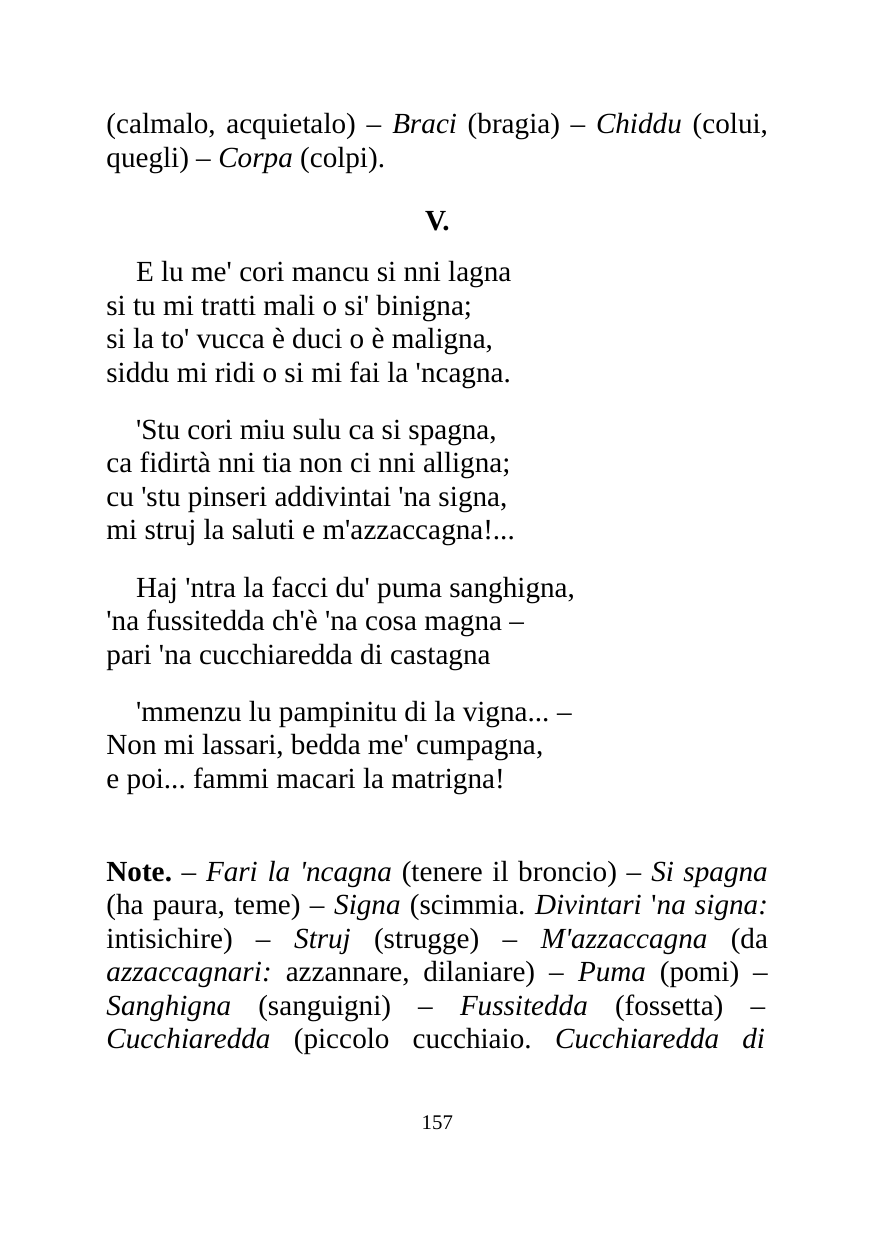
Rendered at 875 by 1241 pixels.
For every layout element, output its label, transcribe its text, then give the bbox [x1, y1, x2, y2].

text 'Stu cori miu sulu ca si spagna, [106, 412, 768, 445]
text E lu me' cori mancu si nni lagna [106, 254, 768, 288]
text V. [106, 203, 768, 236]
text Haj 'ntra la facci du' puma sanghigna, [106, 570, 768, 603]
text si la to' vucca è duci o è maligna, [106, 321, 768, 355]
text ca fidirtà nni tia non ci nni alligna; [106, 445, 768, 479]
text pari 'na cucchiaredda di castagna [106, 637, 768, 670]
text siddu mi ridi o si mi fai la 'ncagna. [106, 355, 768, 388]
text (calmalo, acquietalo) – Braci (bragia) – Chiddu (colui, quegli) – Corpa (colpi). [106, 106, 768, 173]
text cu 'stu pinseri addivintai 'na signa, [106, 479, 768, 512]
text Non mi lassari, bedda me' cumpagna, [106, 727, 768, 761]
text e poi... fammi macari la matrigna! [106, 761, 768, 794]
text 'na fussitedda ch'è 'na cosa magna – [106, 603, 768, 637]
text si tu mi tratti mali o si' binigna; [106, 288, 768, 321]
text 'mmenzu lu pampinitu di la vigna... – [106, 694, 768, 727]
text Note. – Fari la 'ncagna (tenere il broncio) – Si spagna (ha paura, teme) – Signa (scimmia. Divintari 'na signa: intisichire) – Struj (strugge) – M'azzaccagna (da azzaccagnari: azzannare, dilaniare) – Puma (pomi) – Sanghigna (sanguigni) – Fussitedda (fossetta) – Cucchiaredda (piccolo cucchiaio. Cucchiaredda di [106, 854, 768, 1055]
text mi struj la saluti e m'azzaccagna!... [106, 512, 768, 546]
